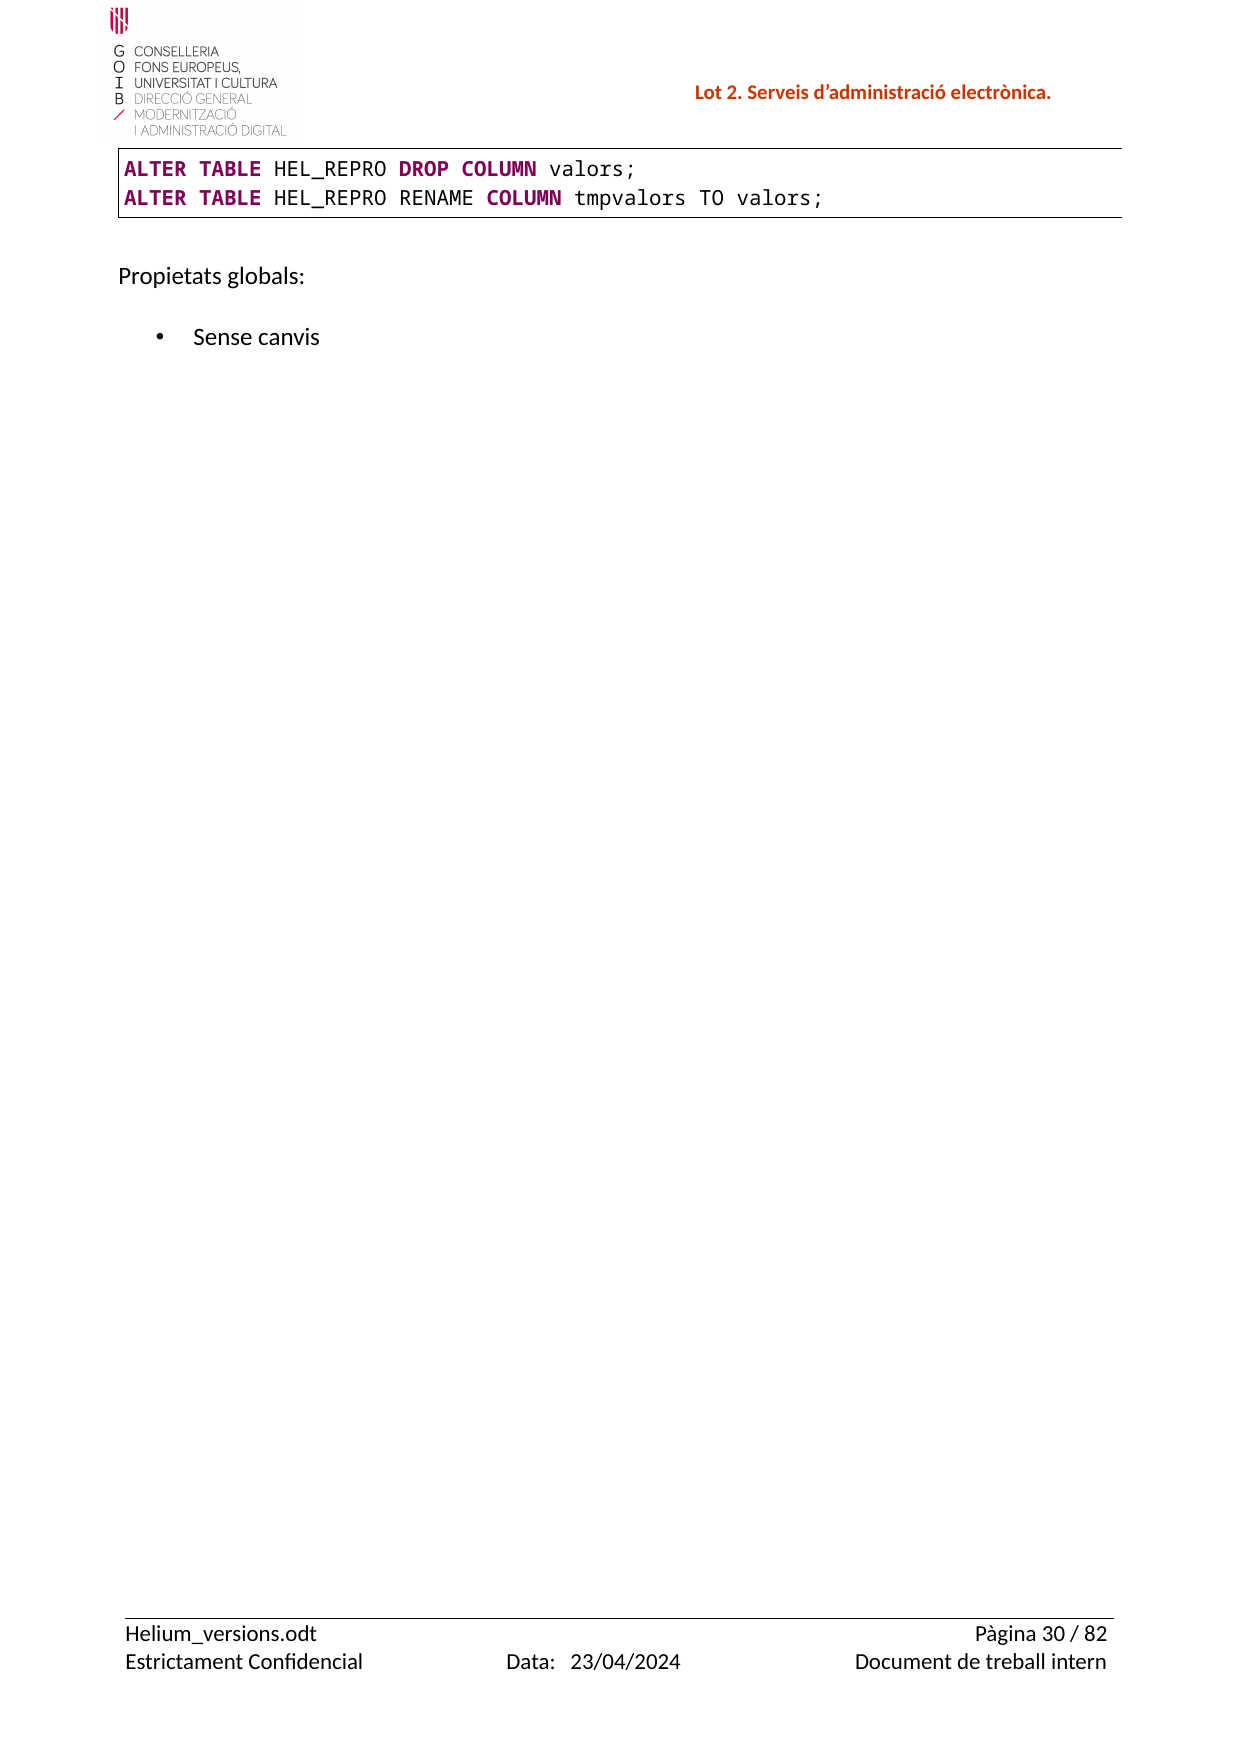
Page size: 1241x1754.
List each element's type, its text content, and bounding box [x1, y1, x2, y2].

picture [100, 0, 297, 144]
list Sense canvis [156, 322, 1122, 352]
table_header ALTER TABLE HEL_REPRO DROP COLUMN valors; ALTER TABLE HEL_REPRO RENAME COLUMN tmpvalors TO valors; [119, 149, 1122, 217]
text Propietats globals: [118, 261, 1122, 291]
